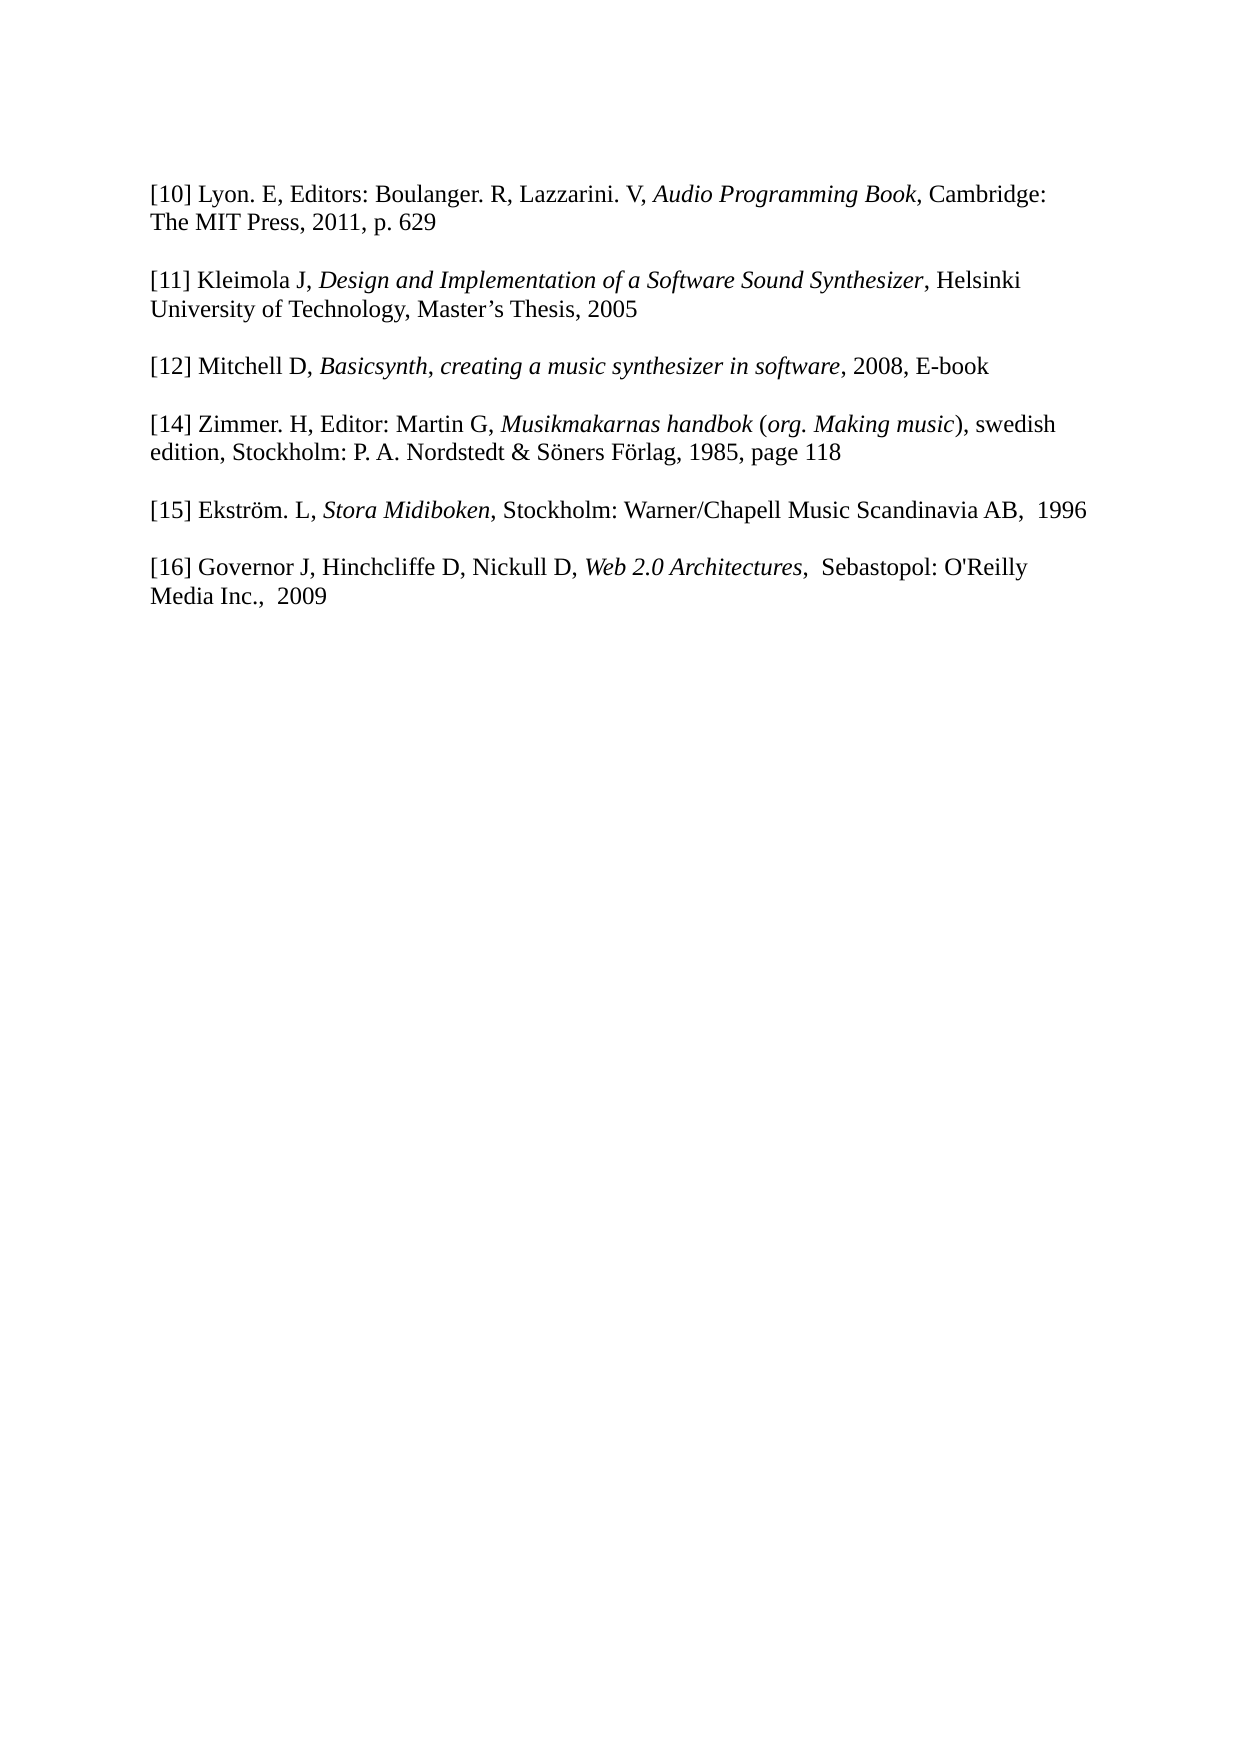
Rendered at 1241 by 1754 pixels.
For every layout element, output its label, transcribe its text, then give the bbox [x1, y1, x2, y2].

text [11] Kleimola J, Design and Implementation of a Software Sound Synthesizer, Helsinki University of Technology, Master’s Thesis, 2005 [150, 265, 1091, 322]
text [12] Mitchell D, Basicsynth, creating a music synthesizer in software, 2008, E-book [150, 351, 1091, 380]
text [10] Lyon. E, Editors: Boulanger. R, Lazzarini. V, Audio Programming Book, Cambridge: The MIT Press, 2011, p. 629 [150, 179, 1091, 236]
text [15] Ekström. L, Stora Midiboken, Stockholm: Warner/Chapell Music Scandinavia AB, 1996 [150, 495, 1091, 524]
text [16] Governor J, Hinchcliffe D, Nickull D, Web 2.0 Architectures, Sebastopol: O'Reilly Media Inc., 2009 [150, 552, 1091, 610]
text [14] Zimmer. H, Editor: Martin G, Musikmakarnas handbok (org. Making music), swedish edition, Stockholm: P. A. Nordstedt & Söners Förlag, 1985, page 118 [150, 409, 1091, 466]
